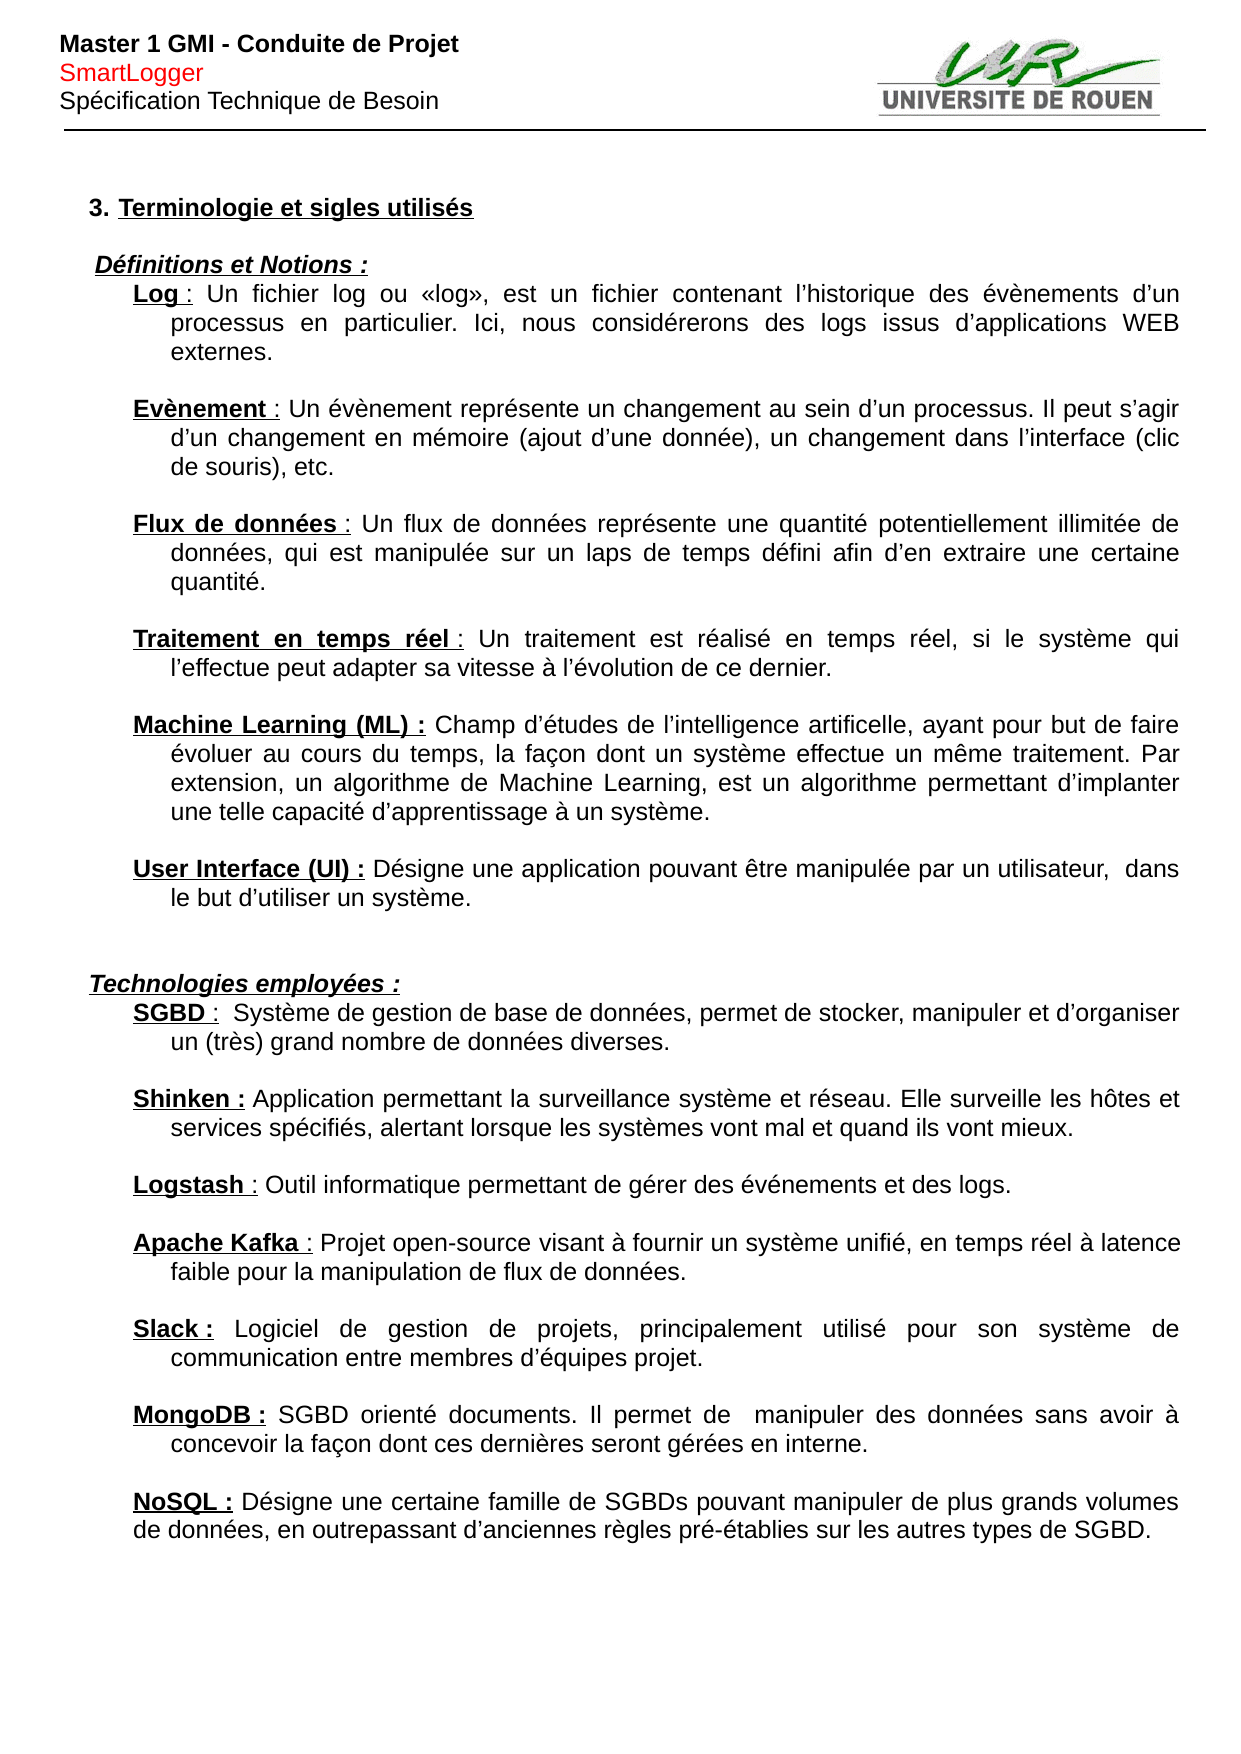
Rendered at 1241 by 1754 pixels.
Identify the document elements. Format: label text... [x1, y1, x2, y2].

text Log : Un fichier log ou «log», est un fichier contenant l’historique des évènements d’un processus en particulier. Ici, nous considérerons des logs issus d’applications WEB externes. [133, 279, 1181, 365]
text Apache Kafka : Projet open-source visant à fournir un système unifié, en temps réel à latence faible pour la manipulation de flux de données. [133, 1228, 1181, 1285]
text Machine Learning (ML) : Champ d’études de l’intelligence artificelle, ayant pour but de faire évoluer au cours du temps, la façon dont un système effectue un même traitement. Par extension, un algorithme de Machine Learning, est un algorithme permettant d’implanter une telle capacité d’apprentissage à un système. [133, 710, 1181, 825]
text Traitement en temps réel : Un traitement est réalisé en temps réel, si le système qui l’effectue peut adapter sa vitesse à l’évolution de ce dernier. [133, 624, 1181, 681]
text Slack : Logiciel de gestion de projets, principalement utilisé pour son système de communication entre membres d’équipes projet. [133, 1314, 1181, 1371]
list NoSQL : Désigne une certaine famille de SGBDs pouvant manipuler de plus grands volumes de données, en outrepassant d’anciennes règles pré-établies sur les autres types de SGBD. [133, 1486, 1181, 1544]
text User Interface (UI) : Désigne une application pouvant être manipulée par un utilisateur, dans le but d’utiliser un système. [133, 854, 1181, 911]
text Technologies employées : [88, 969, 1181, 998]
text Evènement : Un évènement représente un changement au sein d’un processus. Il peut s’agir d’un changement en mémoire (ajout d’une donnée), un changement dans l’interface (clic de souris), etc. [133, 394, 1181, 480]
text Flux de données : Un flux de données représente une quantité potentiellement illimitée de données, qui est manipulée sur un laps de temps défini afin d’en extraire une certaine quantité. [133, 509, 1181, 595]
text Définitions et Notions : [94, 250, 1181, 279]
text Logstash : Outil informatique permettant de gérer des événements et des logs. [133, 1170, 1181, 1199]
picture [872, 32, 1170, 118]
text Shinken : Application permettant la surveillance système et réseau. Elle surveille les hôtes et services spécifiés, alertant lorsque les systèmes vont mal et quand ils vont mieux. [133, 1084, 1181, 1141]
subtitle Terminologie et sigles utilisés [89, 193, 1181, 221]
text SGBD : Système de gestion de base de données, permet de stocker, manipuler et d’organiser un (très) grand nombre de données diverses. [133, 998, 1181, 1055]
text MongoDB : SGBD orienté documents. Il permet de manipuler des données sans avoir à concevoir la façon dont ces dernières seront gérées en interne. [133, 1400, 1181, 1458]
